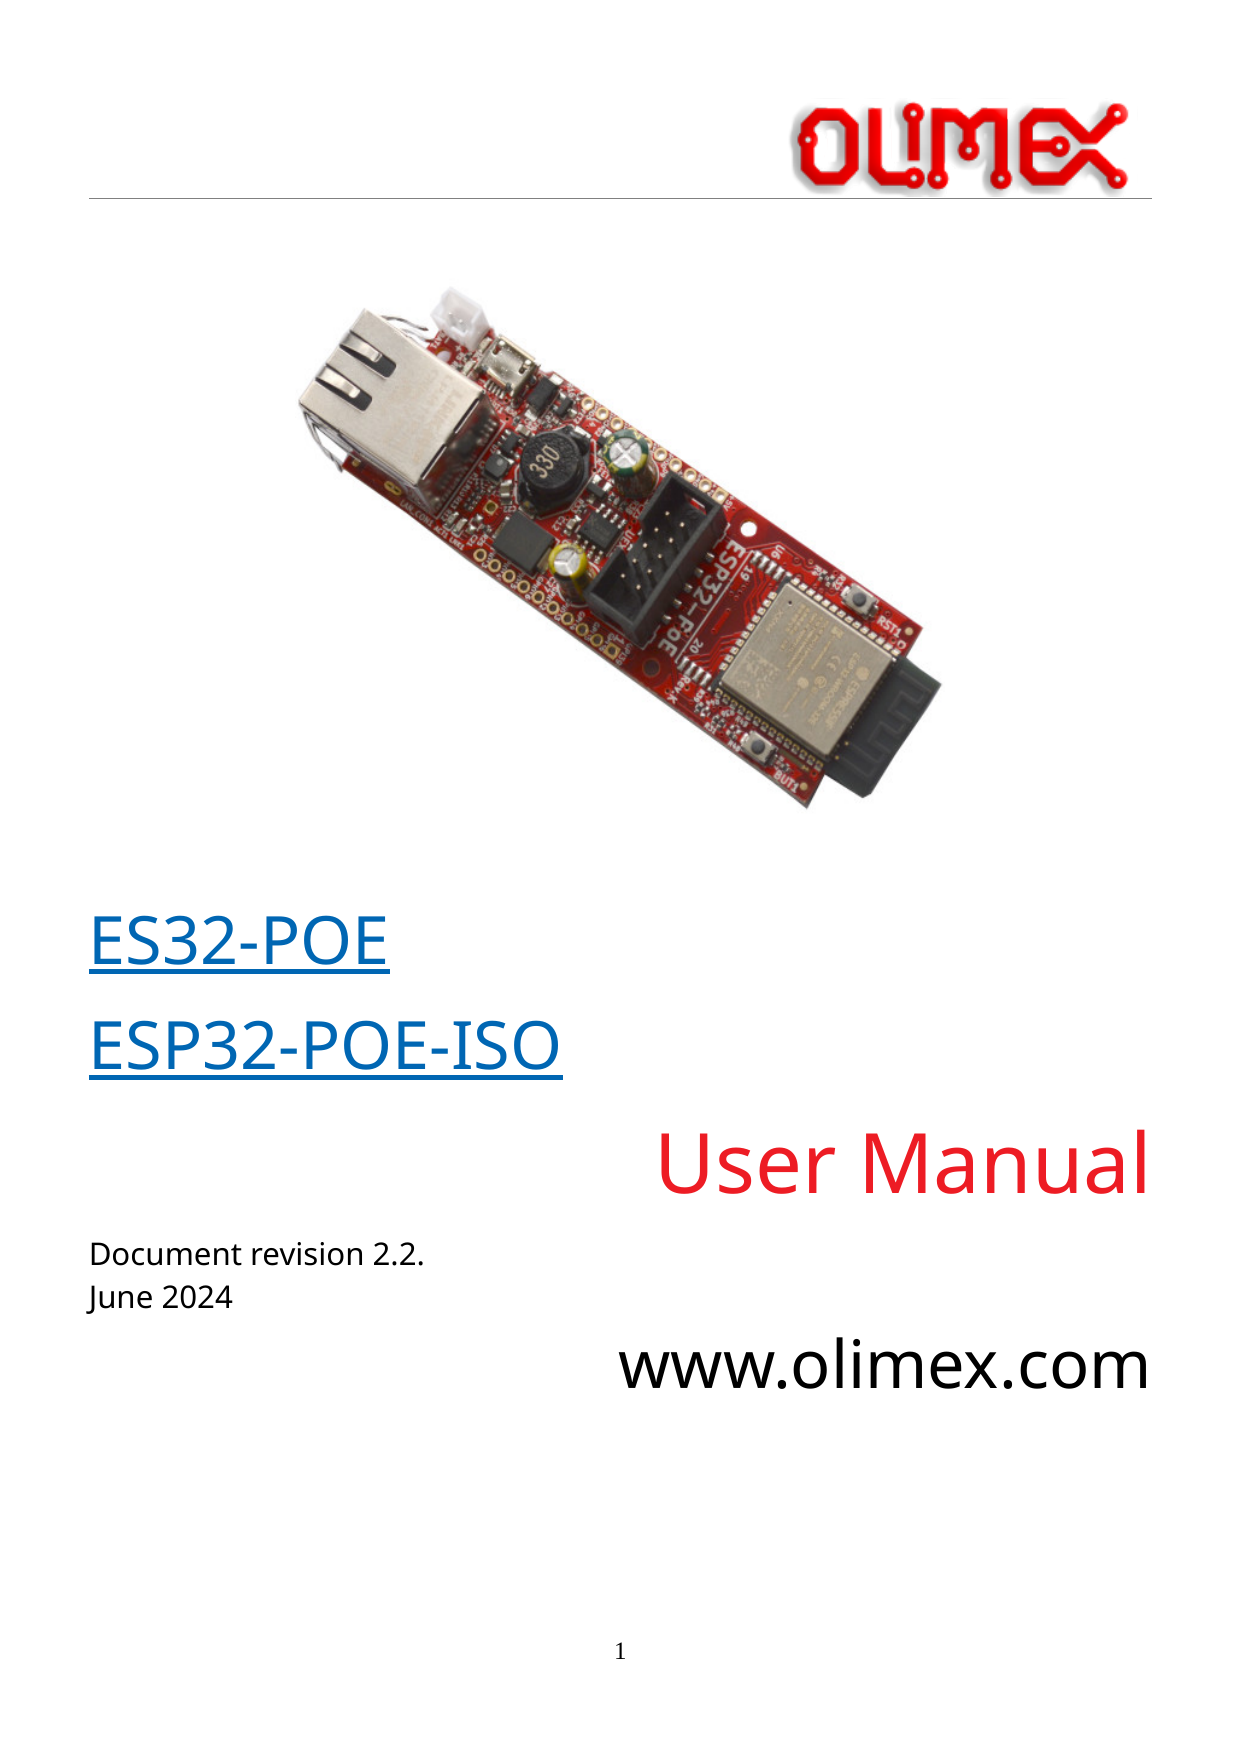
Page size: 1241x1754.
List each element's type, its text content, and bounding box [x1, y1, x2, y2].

text June 2024 [88, 1275, 1152, 1317]
text User Manual [88, 1104, 1152, 1217]
picture [776, 94, 1152, 197]
picture [295, 208, 945, 889]
text www.olimex.com [88, 1317, 1152, 1408]
text ESP32-POE-ISO [88, 998, 1152, 1089]
text Document revision 2.2. [88, 1232, 1152, 1275]
text ES32-POE [88, 893, 1152, 984]
